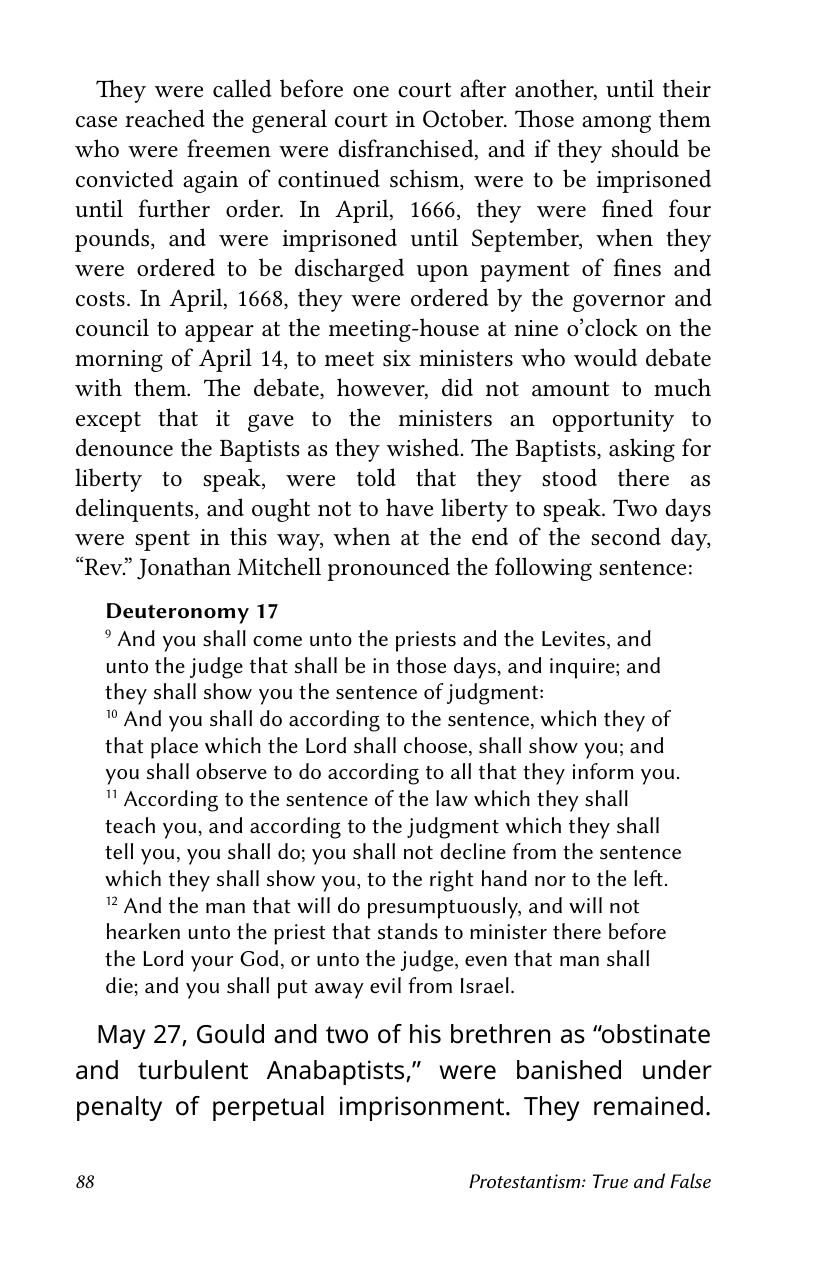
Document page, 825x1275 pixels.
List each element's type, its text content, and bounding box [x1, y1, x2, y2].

text 9 And you shall come unto the priests and the Levites, and unto the judge that shall be in those days, and inquire; and they shall show you the sentence of judgment: [105, 626, 682, 705]
text Deuteronomy 17 [105, 598, 712, 624]
text They were called before one court after another, until their case reached the general court in October. Those among them who were freemen were disfranchised, and if they should be convicted again of continued schism, were to be imprisoned until further order. In April, 1666, they were fined four pounds, and were imprisoned until September, when they were ordered to be discharged upon payment of fines and costs. In April, 1668, they were ordered by the governor and council to appear at the meeting-house at nine o’clock on the morning of April 14, to meet six ministers who would debate with them. The debate, however, did not amount to much except that it gave to the ministers an opportunity to denounce the Baptists as they wished. The Baptists, asking for liberty to speak, were told that they stood there as delinquents, and ought not to have liberty to speak. Two days were spent in this way, when at the end of the second day, “Rev.” Jonathan Mitchell pronounced the following sentence: [75, 75, 712, 582]
text 10 And you shall do according to the sentence, which they of that place which the Lord shall choose, shall show you; and you shall observe to do according to all that they inform you. [105, 706, 682, 785]
text 11 According to the sentence of the law which they shall teach you, and according to the judgment which they shall tell you, you shall do; you shall not decline from the sentence which they shall show you, to the right hand nor to the left. [105, 786, 682, 892]
text 12 And the man that will do presumptuously, and will not hearken unto the priest that stands to minister there before the Lord your God, or unto the judge, even that man shall die; and you shall put away evil from Israel. [105, 892, 682, 999]
text May 27, Gould and two of his brethren as “obstinate and turbulent Anabaptists,” were banished under penalty of perpetual imprisonment. They remained. [75, 1017, 712, 1123]
